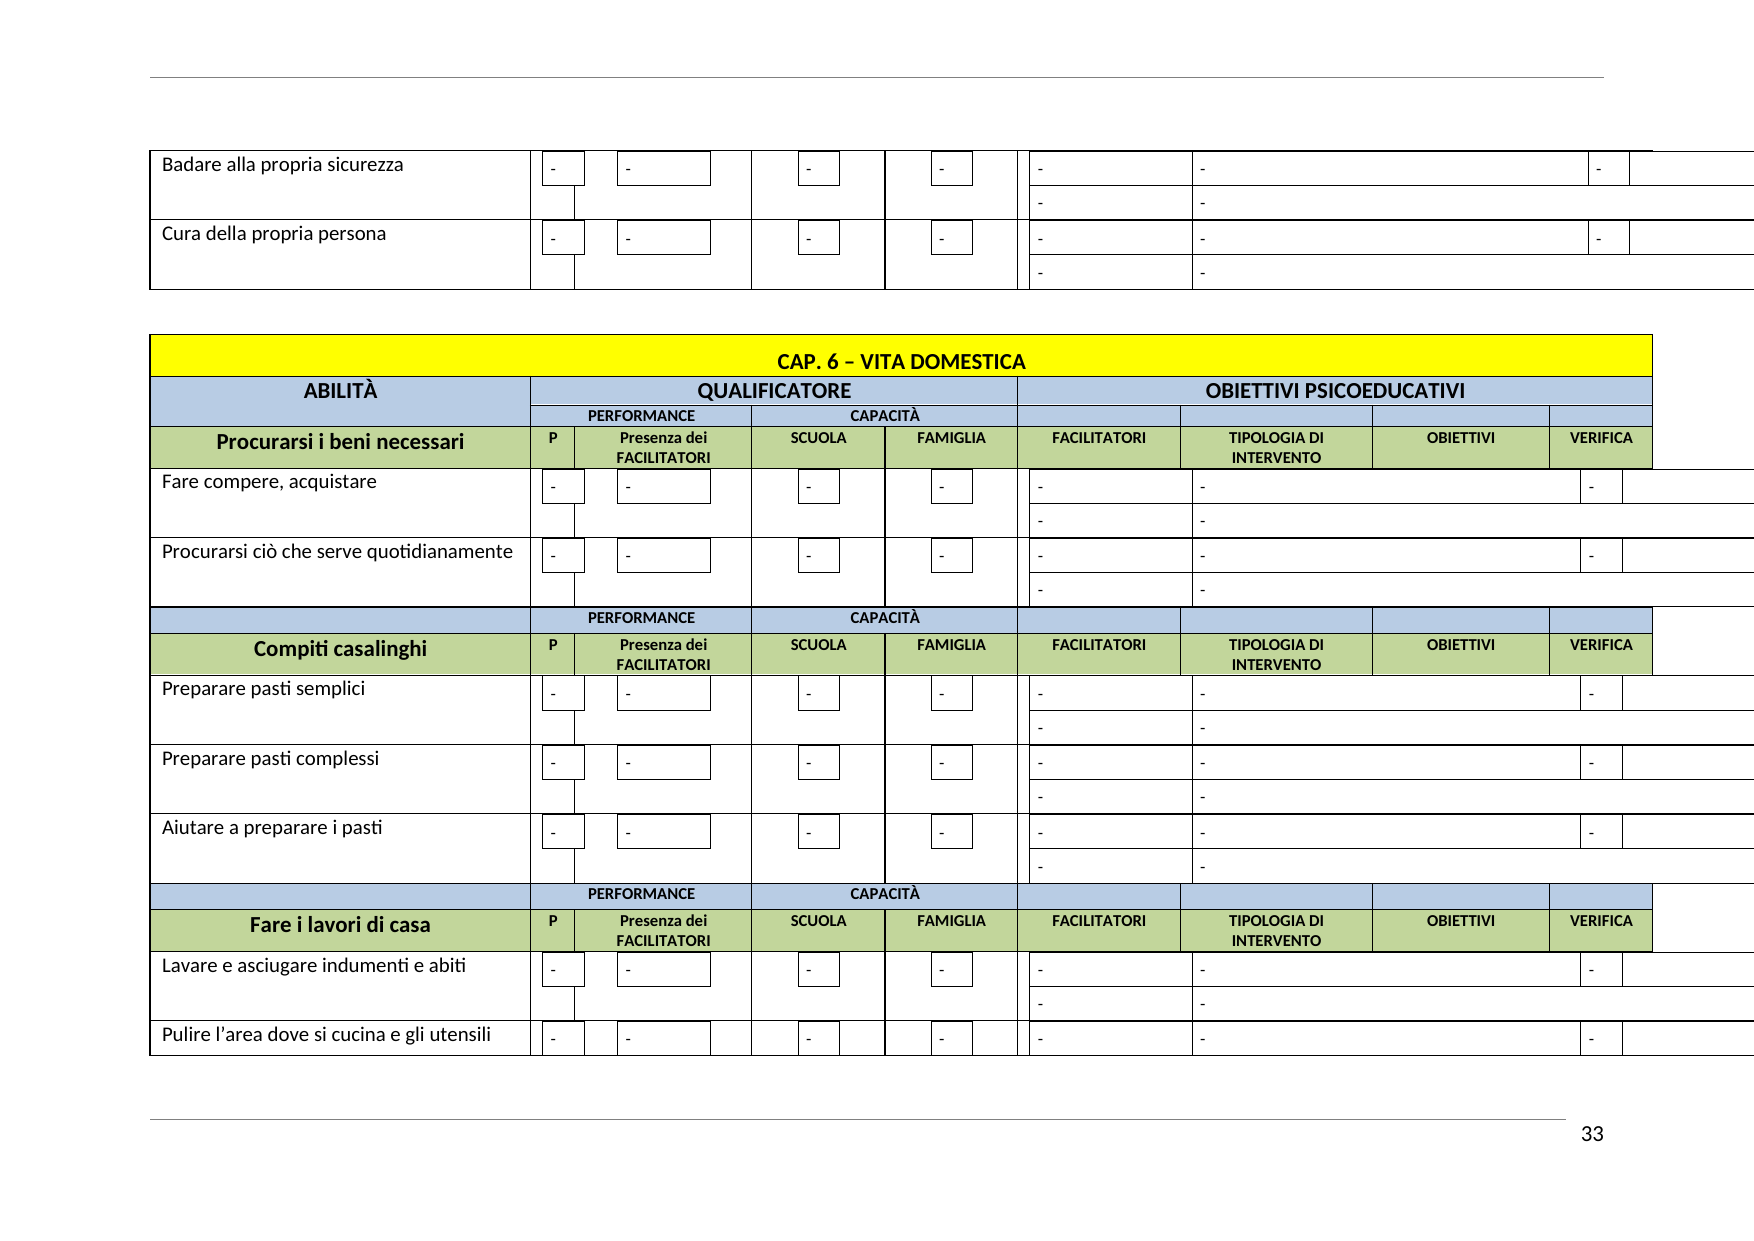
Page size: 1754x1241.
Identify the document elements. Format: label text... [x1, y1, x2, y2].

table_cell [1018, 884, 1180, 909]
table_cell VERIFICA [1550, 910, 1652, 951]
table_cell Lavare e asciugare indumenti e abiti [151, 952, 530, 1020]
table_cell [752, 814, 884, 883]
table_cell Preparare pasti semplici [151, 676, 530, 744]
table_cell SCUOLA [752, 634, 884, 674]
table_cell OBIETTIVI [1373, 634, 1549, 674]
table_cell [1018, 745, 1029, 813]
table_cell Badare alla propria sicurezza [151, 151, 530, 219]
table_cell [531, 151, 574, 219]
table_cell [1181, 406, 1372, 426]
table_cell [1018, 538, 1029, 606]
table_cell [1018, 151, 1029, 219]
table_cell Fare i lavori di casa [151, 910, 530, 951]
table_cell [886, 469, 1017, 537]
table_cell [1181, 884, 1372, 909]
table_cell Presenza dei FACILITATORI [575, 427, 751, 468]
table_cell [575, 151, 751, 219]
table_cell P [531, 634, 574, 674]
table_cell VERIFICA [1550, 427, 1652, 468]
table_cell OBIETTIVI [1373, 910, 1549, 951]
table_cell [886, 952, 1017, 1020]
table_cell [886, 676, 1017, 744]
table_cell Compiti casalinghi [151, 634, 530, 674]
table_cell P [531, 427, 574, 468]
table_cell FACILITATORI [1018, 910, 1180, 951]
table_cell [886, 151, 1017, 219]
table_cell [886, 1021, 931, 1055]
table_cell [531, 745, 574, 813]
table_cell FAMIGLIA [886, 427, 1017, 468]
table_cell [531, 814, 574, 883]
table_cell [1550, 406, 1652, 426]
table_cell Presenza dei FACILITATORI [575, 634, 751, 674]
table_cell [531, 676, 574, 744]
table_cell [886, 814, 1017, 883]
table_cell [752, 538, 884, 606]
table_cell [711, 1021, 751, 1055]
table_cell [1373, 884, 1549, 909]
table_cell [752, 745, 884, 813]
table_cell FACILITATORI [1018, 634, 1180, 674]
table_cell Procurarsi ciò che serve quotidianamente [151, 538, 530, 606]
table_cell [752, 1021, 798, 1055]
table_cell [1373, 608, 1549, 633]
table_cell Procurarsi i beni necessari [151, 427, 530, 468]
table_cell TIPOLOGIA DI INTERVENTO [1181, 910, 1372, 951]
table_cell CAPACITÀ [752, 406, 1017, 426]
table_cell [1018, 406, 1180, 426]
table_cell ABILITÀ [151, 377, 530, 426]
table_cell [1550, 884, 1652, 909]
table_cell [1550, 608, 1652, 633]
table_cell [151, 608, 530, 633]
table_cell [886, 538, 1017, 606]
table_cell Aiutare a preparare i pasti [151, 814, 530, 883]
table_cell [575, 220, 751, 289]
table_cell [575, 538, 751, 606]
table_cell TIPOLOGIA DI INTERVENTO [1181, 634, 1372, 674]
table_cell OBIETTIVI [1373, 427, 1549, 468]
table_cell FACILITATORI [1018, 427, 1180, 468]
table_cell [531, 1021, 542, 1055]
table_cell [531, 538, 574, 606]
table_cell QUALIFICATORE [531, 377, 1017, 404]
table_cell [575, 676, 751, 744]
table_cell [1373, 406, 1549, 426]
table_cell [752, 220, 884, 289]
table_cell [1018, 608, 1180, 633]
table_cell [752, 952, 884, 1020]
table_cell FAMIGLIA [886, 634, 1017, 674]
table_cell [1181, 608, 1372, 633]
table_cell [575, 952, 751, 1020]
table_cell Presenza dei FACILITATORI [575, 910, 751, 951]
table_cell P [531, 910, 574, 951]
table_cell VERIFICA [1550, 634, 1652, 674]
table_cell OBIETTIVI PSICOEDUCATIVI [1018, 377, 1652, 404]
table_cell [151, 884, 530, 909]
table_cell [886, 220, 1017, 289]
table_cell [1018, 952, 1029, 1020]
table_cell [752, 151, 884, 219]
table_cell FAMIGLIA [886, 910, 1017, 951]
table_cell [1018, 220, 1029, 289]
table_cell [1018, 676, 1029, 744]
table_cell [752, 676, 884, 744]
table_cell CAPACITÀ [752, 884, 1017, 909]
table_cell [575, 469, 751, 537]
table_cell PERFORMANCE [531, 406, 751, 426]
table_cell CAPACITÀ [752, 608, 1017, 633]
table_cell [1018, 1021, 1029, 1055]
table_cell SCUOLA [752, 427, 884, 468]
table_cell [752, 469, 884, 537]
table_cell [585, 1021, 617, 1055]
table_cell [575, 814, 751, 883]
table_cell Fare compere, acquistare [151, 469, 530, 537]
table_cell [973, 1021, 1017, 1055]
table_cell Pulire l’area dove si cucina e gli utensili [151, 1021, 530, 1055]
table_cell [1018, 469, 1029, 537]
table_cell PERFORMANCE [531, 608, 751, 633]
table_cell [1018, 814, 1029, 883]
table_cell [531, 469, 574, 537]
table_header CAP. 6 – VITA DOMESTICA [151, 335, 1652, 376]
table_cell [531, 220, 574, 289]
table_cell [840, 1021, 884, 1055]
table_cell [575, 745, 751, 813]
table_cell TIPOLOGIA DI INTERVENTO [1181, 427, 1372, 468]
table_cell Preparare pasti complessi [151, 745, 530, 813]
table_cell PERFORMANCE [531, 884, 751, 909]
table_cell [531, 952, 574, 1020]
table_cell SCUOLA [752, 910, 884, 951]
table_cell Cura della propria persona [151, 220, 530, 289]
table_cell [886, 745, 1017, 813]
